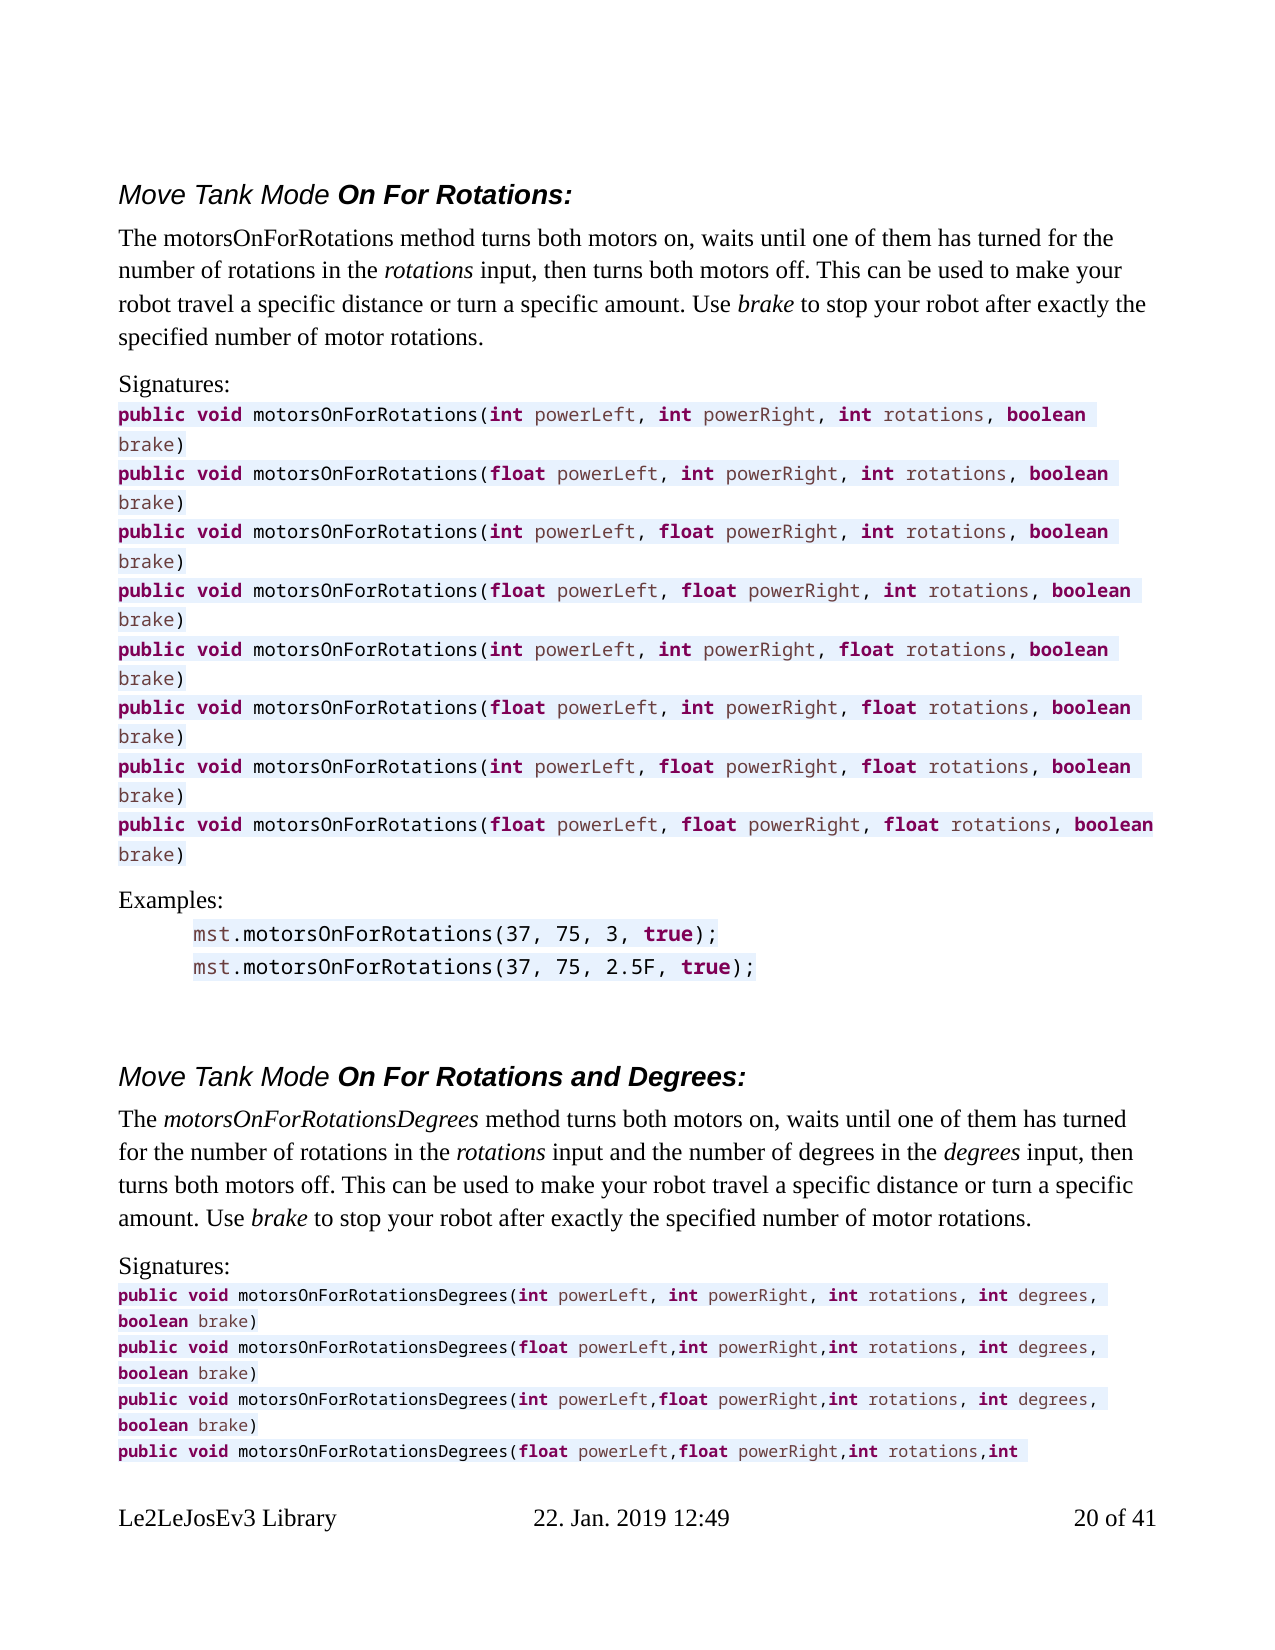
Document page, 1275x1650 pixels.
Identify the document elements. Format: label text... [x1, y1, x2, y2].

text Examples: mst.motorsOnForRotations(37, 75, 3, true); mst.motorsOnForRotations(37, 75, 2.5F, true); [118, 885, 1157, 981]
subtitle Move Tank Mode On For Rotations and Degrees: [118, 1060, 1157, 1092]
text The motorsOnForRotationsDegrees method turns both motors on, waits until one of them has turned for the number of rotations in the rotations input and the number of degrees in the degrees input, then turns both motors off. This can be used to make your robot travel a specific distance or turn a specific amount. Use brake to stop your robot after exactly the specified number of motor rotations. [118, 1104, 1157, 1232]
subtitle Move Tank Mode On For Rotations: [118, 178, 1157, 210]
text Signatures: public void motorsOnForRotationsDegrees(int powerLeft, int powerRight, int rotations, int degrees, boolean brake) public void motorsOnForRotationsDegrees(float powerLeft,int powerRight,int rotations, int degrees, boolean brake) public void motorsOnForRotationsDegrees(int powerLeft,float powerRight,int rotations, int degrees, boolean brake) public void motorsOnForRotationsDegrees(float powerLeft,float powerRight,int rotations,int [118, 1251, 1157, 1462]
text Signatures: public void motorsOnForRotations(int powerLeft, int powerRight, int rotations, boolean brake) public void motorsOnForRotations(float powerLeft, int powerRight, int rotations, boolean brake) public void motorsOnForRotations(int powerLeft, float powerRight, int rotations, boolean brake) public void motorsOnForRotations(float powerLeft, float powerRight, int rotations, boolean brake) public void motorsOnForRotations(int powerLeft, int powerRight, float rotations, boolean brake) public void motorsOnForRotations(float powerLeft, int powerRight, float rotations, boolean brake) public void motorsOnForRotations(int powerLeft, float powerRight, float rotations, boolean brake) public void motorsOnForRotations(float powerLeft, float powerRight, float rotations, boolean brake) [118, 369, 1157, 866]
text The motorsOnForRotations method turns both motors on, waits until one of them has turned for the number of rotations in the rotations input, then turns both motors off. This can be used to make your robot travel a specific distance or turn a specific amount. Use brake to stop your robot after exactly the specified number of motor rotations. [118, 223, 1157, 350]
